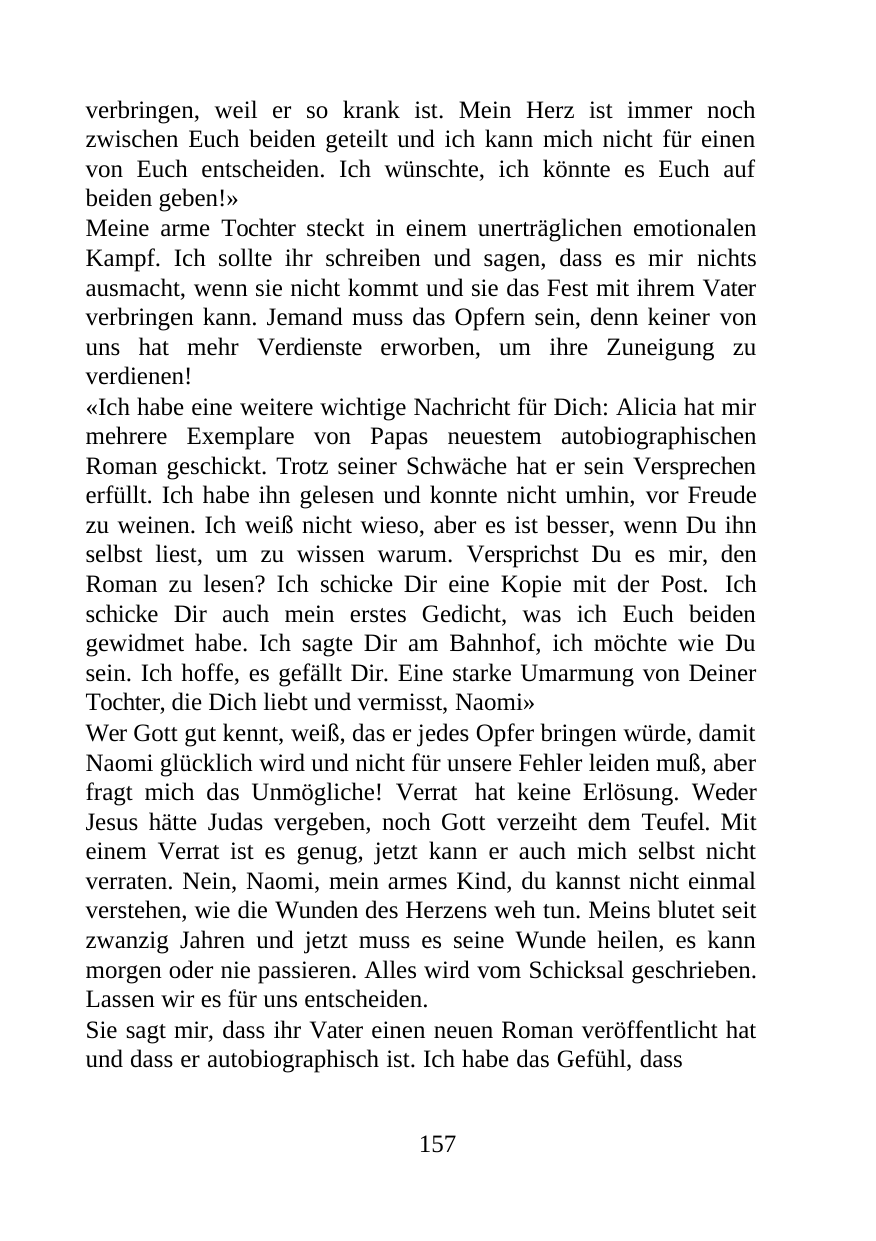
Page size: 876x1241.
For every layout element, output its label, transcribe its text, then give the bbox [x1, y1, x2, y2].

text «Ich habe eine weitere wichtige Nachricht für Dich: Alicia hat mir mehrere Exemplare von Papas neuestem autobiographischen Roman geschickt. Trotz seiner Schwäche hat er sein Versprechen erfüllt. Ich habe ihn gelesen und konnte nicht umhin, vor Freude zu weinen. Ich weiß nicht wieso, aber es ist besser, wenn Du ihn selbst liest, um zu wissen warum. Versprichst Du es mir, den Roman zu lesen? Ich schicke Dir eine Kopie mit der Post. Ich schicke Dir auch mein erstes Gedicht, was ich Euch beiden gewidmet habe. Ich sagte Dir am Bahnhof, ich möchte wie Du sein. Ich hoffe, es gefällt Dir. Eine starke Umarmung von Deiner Tochter, die Dich liebt und vermisst, Naomi» [85, 392, 757, 716]
text Wer Gott gut kennt, weiß, das er jedes Opfer bringen würde, damit Naomi glücklich wird und nicht für unsere Fehler leiden muß, aber fragt mich das Unmögliche! Verrat hat keine Erlösung. Weder Jesus hätte Judas vergeben, noch Gott verzeiht dem Teufel. Mit einem Verrat ist es genug, jetzt kann er auch mich selbst nicht verraten. Nein, Naomi, mein armes Kind, du kannst nicht einmal verstehen, wie die Wunden des Herzens weh tun. Meins blutet seit zwanzig Jahren und jetzt muss es seine Wunde heilen, es kann morgen oder nie passieren. Alles wird vom Schicksal geschrieben. Lassen wir es für uns entscheiden. [85, 718, 757, 1013]
text Meine arme Tochter steckt in einem unerträglichen emotionalen Kampf. Ich sollte ihr schreiben und sagen, dass es mir nichts ausmacht, wenn sie nicht kommt und sie das Fest mit ihrem Vater verbringen kann. Jemand muss das Opfern sein, denn keiner von uns hat mehr Verdienste erworben, um ihre Zuneigung zu verdienen! [85, 213, 757, 390]
text Sie sagt mir, dass ihr Vater einen neuen Roman veröffentlicht hat und dass er autobiographisch ist. Ich habe das Gefühl, dass [85, 1015, 756, 1073]
text verbringen, weil er so krank ist. Mein Herz ist immer noch zwischen Euch beiden geteilt und ich kann mich nicht für einen von Euch entscheiden. Ich wünschte, ich könnte es Euch auf beiden geben!» [85, 95, 756, 212]
